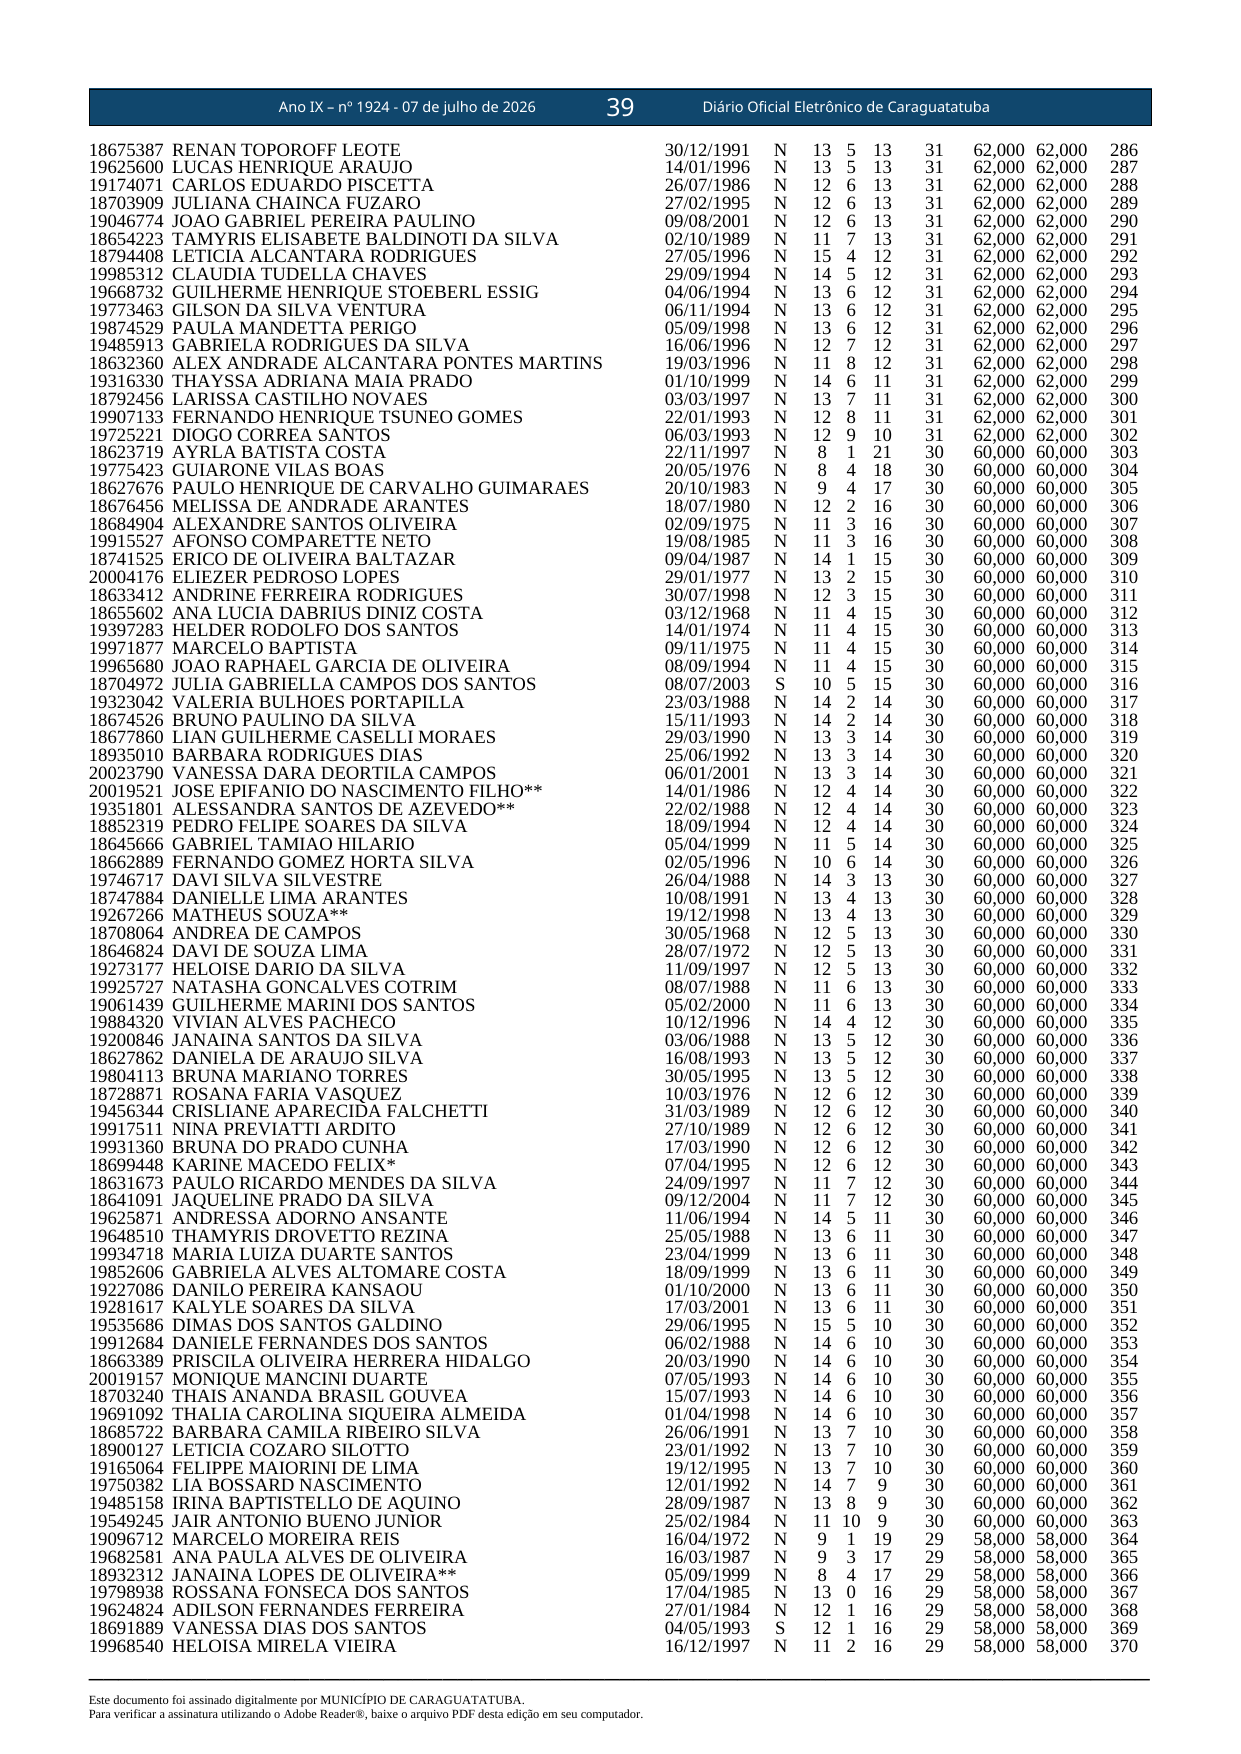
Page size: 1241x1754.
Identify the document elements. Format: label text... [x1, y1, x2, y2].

text 18645666 GABRIEL TAMIAO HILARIO 05/04/1999 N 11 5 14 30 60,000 60,000 325 [88, 836, 1152, 854]
text 19535686 DIMAS DOS SANTOS GALDINO 29/06/1995 N 15 5 10 30 60,000 60,000 352 [88, 1317, 1152, 1335]
text 18675387 RENAN TOPOROFF LEOTE 30/12/1991 N 13 5 13 31 62,000 62,000 286 [88, 142, 1152, 159]
text 19397283 HELDER RODOLFO DOS SANTOS 14/01/1974 N 11 4 15 30 60,000 60,000 313 [88, 623, 1152, 641]
text 18852319 PEDRO FELIPE SOARES DA SILVA 18/09/1994 N 12 4 14 30 60,000 60,000 324 [88, 819, 1152, 836]
text 19804113 BRUNA MARIANO TORRES 30/05/1995 N 13 5 12 30 60,000 60,000 338 [88, 1068, 1152, 1086]
text 19915527 AFONSO COMPARETTE NETO 19/08/1985 N 11 3 16 30 60,000 60,000 308 [88, 534, 1152, 551]
text 18684904 ALEXANDRE SANTOS OLIVEIRA 02/09/1975 N 11 3 16 30 60,000 60,000 307 [88, 516, 1152, 534]
text 20004176 ELIEZER PEDROSO LOPES 29/01/1977 N 13 2 15 30 60,000 60,000 310 [88, 569, 1152, 587]
text 19281617 KALYLE SOARES DA SILVA 17/03/2001 N 13 6 11 30 60,000 60,000 351 [88, 1299, 1152, 1317]
text 18654223 TAMYRIS ELISABETE BALDINOTI DA SILVA 02/10/1989 N 11 7 13 31 62,000 62,000 291 [88, 231, 1152, 249]
text 19925727 NATASHA GONCALVES COTRIM 08/07/1988 N 11 6 13 30 60,000 60,000 333 [88, 979, 1152, 997]
text 19323042 VALERIA BULHOES PORTAPILLA 23/03/1988 N 14 2 14 30 60,000 60,000 317 [88, 694, 1152, 712]
text 19625871 ANDRESSA ADORNO ANSANTE 11/06/1994 N 14 5 11 30 60,000 60,000 346 [88, 1211, 1152, 1228]
text 18728871 ROSANA FARIA VASQUEZ 10/03/1976 N 12 6 12 30 60,000 60,000 339 [88, 1086, 1152, 1104]
text 19985312 CLAUDIA TUDELLA CHAVES 29/09/1994 N 14 5 12 31 62,000 62,000 293 [88, 266, 1152, 284]
text 18662889 FERNANDO GOMEZ HORTA SILVA 02/05/1996 N 10 6 14 30 60,000 60,000 326 [88, 854, 1152, 872]
text 19773463 GILSON DA SILVA VENTURA 06/11/1994 N 13 6 12 31 62,000 62,000 295 [88, 302, 1152, 320]
text 18646824 DAVI DE SOUZA LIMA 28/07/1972 N 12 5 13 30 60,000 60,000 331 [88, 943, 1152, 961]
text 19316330 THAYSSA ADRIANA MAIA PRADO 01/10/1999 N 14 6 11 31 62,000 62,000 299 [88, 373, 1152, 391]
text 18685722 BARBARA CAMILA RIBEIRO SILVA 26/06/1991 N 13 7 10 30 60,000 60,000 358 [88, 1424, 1152, 1442]
text 18703240 THAIS ANANDA BRASIL GOUVEA 15/07/1993 N 14 6 10 30 60,000 60,000 356 [88, 1389, 1152, 1406]
text 18747884 DANIELLE LIMA ARANTES 10/08/1991 N 13 4 13 30 60,000 60,000 328 [88, 890, 1152, 908]
text 18627862 DANIELA DE ARAUJO SILVA 16/08/1993 N 13 5 12 30 60,000 60,000 337 [88, 1050, 1152, 1068]
text 19917511 NINA PREVIATTI ARDITO 27/10/1989 N 12 6 12 30 60,000 60,000 341 [88, 1121, 1152, 1139]
text 18633412 ANDRINE FERREIRA RODRIGUES 30/07/1998 N 12 3 15 30 60,000 60,000 311 [88, 587, 1152, 605]
text 18677860 LIAN GUILHERME CASELLI MORAES 29/03/1990 N 13 3 14 30 60,000 60,000 319 [88, 729, 1152, 747]
text 19351801 ALESSANDRA SANTOS DE AZEVEDO** 22/02/1988 N 12 4 14 30 60,000 60,000 323 [88, 801, 1152, 819]
text 18655602 ANA LUCIA DABRIUS DINIZ COSTA 03/12/1968 N 11 4 15 30 60,000 60,000 312 [88, 605, 1152, 623]
text 19549245 JAIR ANTONIO BUENO JUNIOR 25/02/1984 N 11 10 9 30 60,000 60,000 363 [88, 1513, 1152, 1531]
text 18674526 BRUNO PAULINO DA SILVA 15/11/1993 N 14 2 14 30 60,000 60,000 318 [88, 712, 1152, 729]
text 19907133 FERNANDO HENRIQUE TSUNEO GOMES 22/01/1993 N 12 8 11 31 62,000 62,000 301 [88, 409, 1152, 427]
text 20019521 JOSE EPIFANIO DO NASCIMENTO FILHO** 14/01/1986 N 12 4 14 30 60,000 60,000 322 [88, 783, 1152, 801]
text 18792456 LARISSA CASTILHO NOVAES 03/03/1997 N 13 7 11 31 62,000 62,000 300 [88, 391, 1152, 409]
text 19485158 IRINA BAPTISTELLO DE AQUINO 28/09/1987 N 13 8 9 30 60,000 60,000 362 [88, 1496, 1152, 1513]
text 18741525 ERICO DE OLIVEIRA BALTAZAR 09/04/1987 N 14 1 15 30 60,000 60,000 309 [88, 551, 1152, 569]
text 19174071 CARLOS EDUARDO PISCETTA 26/07/1986 N 12 6 13 31 62,000 62,000 288 [88, 177, 1152, 195]
text 19046774 JOAO GABRIEL PEREIRA PAULINO 09/08/2001 N 12 6 13 31 62,000 62,000 290 [88, 213, 1152, 231]
text 19485913 GABRIELA RODRIGUES DA SILVA 16/06/1996 N 12 7 12 31 62,000 62,000 297 [88, 338, 1152, 356]
text 19912684 DANIELE FERNANDES DOS SANTOS 06/02/1988 N 14 6 10 30 60,000 60,000 353 [88, 1335, 1152, 1353]
text 19775423 GUIARONE VILAS BOAS 20/05/1976 N 8 4 18 30 60,000 60,000 304 [88, 462, 1152, 480]
text 19691092 THALIA CAROLINA SIQUEIRA ALMEIDA 01/04/1998 N 14 6 10 30 60,000 60,000 357 [88, 1406, 1152, 1424]
text 18704972 JULIA GABRIELLA CAMPOS DOS SANTOS 08/07/2003 S 10 5 15 30 60,000 60,000 316 [88, 676, 1152, 694]
text 18641091 JAQUELINE PRADO DA SILVA 09/12/2004 N 11 7 12 30 60,000 60,000 345 [88, 1193, 1152, 1211]
text 19648510 THAMYRIS DROVETTO REZINA 25/05/1988 N 13 6 11 30 60,000 60,000 347 [88, 1228, 1152, 1246]
text 19874529 PAULA MANDETTA PERIGO 05/09/1998 N 13 6 12 31 62,000 62,000 296 [88, 320, 1152, 338]
text 19273177 HELOISE DARIO DA SILVA 11/09/1997 N 12 5 13 30 60,000 60,000 332 [88, 961, 1152, 979]
text 19971877 MARCELO BAPTISTA 09/11/1975 N 11 4 15 30 60,000 60,000 314 [88, 641, 1152, 658]
text 19668732 GUILHERME HENRIQUE STOEBERL ESSIG 04/06/1994 N 13 6 12 31 62,000 62,000 294 [88, 284, 1152, 302]
text 19267266 MATHEUS SOUZA** 19/12/1998 N 13 4 13 30 60,000 60,000 329 [88, 908, 1152, 926]
text 19798938 ROSSANA FONSECA DOS SANTOS 17/04/1985 N 13 0 16 29 58,000 58,000 367 [88, 1584, 1152, 1602]
text 18676456 MELISSA DE ANDRADE ARANTES 18/07/1980 N 12 2 16 30 60,000 60,000 306 [88, 498, 1152, 516]
text 18691889 VANESSA DIAS DOS SANTOS 04/05/1993 S 12 1 16 29 58,000 58,000 369 [88, 1620, 1152, 1638]
text 19884320 VIVIAN ALVES PACHECO 10/12/1996 N 14 4 12 30 60,000 60,000 335 [88, 1014, 1152, 1032]
text 18932312 JANAINA LOPES DE OLIVEIRA** 05/09/1999 N 8 4 17 29 58,000 58,000 366 [88, 1567, 1152, 1584]
text 19624824 ADILSON FERNANDES FERREIRA 27/01/1984 N 12 1 16 29 58,000 58,000 368 [88, 1602, 1152, 1620]
text 18935010 BARBARA RODRIGUES DIAS 25/06/1992 N 13 3 14 30 60,000 60,000 320 [88, 747, 1152, 765]
text 19725221 DIOGO CORREA SANTOS 06/03/1993 N 12 9 10 31 62,000 62,000 302 [88, 427, 1152, 444]
text 18794408 LETICIA ALCANTARA RODRIGUES 27/05/1996 N 15 4 12 31 62,000 62,000 292 [88, 249, 1152, 266]
text 19968540 HELOISA MIRELA VIEIRA 16/12/1997 N 11 2 16 29 58,000 58,000 370 [88, 1638, 1152, 1656]
text 18623719 AYRLA BATISTA COSTA 22/11/1997 N 8 1 21 30 60,000 60,000 303 [88, 444, 1152, 462]
text 18900127 LETICIA COZARO SILOTTO 23/01/1992 N 13 7 10 30 60,000 60,000 359 [88, 1442, 1152, 1460]
text 19746717 DAVI SILVA SILVESTRE 26/04/1988 N 14 3 13 30 60,000 60,000 327 [88, 872, 1152, 890]
text 19625600 LUCAS HENRIQUE ARAUJO 14/01/1996 N 13 5 13 31 62,000 62,000 287 [88, 159, 1152, 177]
text 20023790 VANESSA DARA DEORTILA CAMPOS 06/01/2001 N 13 3 14 30 60,000 60,000 321 [88, 765, 1152, 783]
text 19456344 CRISLIANE APARECIDA FALCHETTI 31/03/1989 N 12 6 12 30 60,000 60,000 340 [88, 1104, 1152, 1121]
text 19200846 JANAINA SANTOS DA SILVA 03/06/1988 N 13 5 12 30 60,000 60,000 336 [88, 1032, 1152, 1050]
text 19061439 GUILHERME MARINI DOS SANTOS 05/02/2000 N 11 6 13 30 60,000 60,000 334 [88, 997, 1152, 1014]
text 19682581 ANA PAULA ALVES DE OLIVEIRA 16/03/1987 N 9 3 17 29 58,000 58,000 365 [88, 1549, 1152, 1567]
text 19965680 JOAO RAPHAEL GARCIA DE OLIVEIRA 08/09/1994 N 11 4 15 30 60,000 60,000 315 [88, 658, 1152, 676]
text 19934718 MARIA LUIZA DUARTE SANTOS 23/04/1999 N 13 6 11 30 60,000 60,000 348 [88, 1246, 1152, 1264]
text 18631673 PAULO RICARDO MENDES DA SILVA 24/09/1997 N 11 7 12 30 60,000 60,000 344 [88, 1175, 1152, 1193]
text 20019157 MONIQUE MANCINI DUARTE 07/05/1993 N 14 6 10 30 60,000 60,000 355 [88, 1371, 1152, 1389]
text 18708064 ANDREA DE CAMPOS 30/05/1968 N 12 5 13 30 60,000 60,000 330 [88, 926, 1152, 943]
text 18703909 JULIANA CHAINCA FUZARO 27/02/1995 N 12 6 13 31 62,000 62,000 289 [88, 195, 1152, 213]
text 19931360 BRUNA DO PRADO CUNHA 17/03/1990 N 12 6 12 30 60,000 60,000 342 [88, 1139, 1152, 1157]
text 18627676 PAULO HENRIQUE DE CARVALHO GUIMARAES 20/10/1983 N 9 4 17 30 60,000 60,000 305 [88, 480, 1152, 498]
text 19165064 FELIPPE MAIORINI DE LIMA 19/12/1995 N 13 7 10 30 60,000 60,000 360 [88, 1460, 1152, 1478]
text 19096712 MARCELO MOREIRA REIS 16/04/1972 N 9 1 19 29 58,000 58,000 364 [88, 1531, 1152, 1549]
text 18663389 PRISCILA OLIVEIRA HERRERA HIDALGO 20/03/1990 N 14 6 10 30 60,000 60,000 354 [88, 1353, 1152, 1371]
text 18632360 ALEX ANDRADE ALCANTARA PONTES MARTINS 19/03/1996 N 11 8 12 31 62,000 62,000 298 [88, 356, 1152, 373]
text 18699448 KARINE MACEDO FELIX* 07/04/1995 N 12 6 12 30 60,000 60,000 343 [88, 1157, 1152, 1175]
text 19750382 LIA BOSSARD NASCIMENTO 12/01/1992 N 14 7 9 30 60,000 60,000 361 [88, 1478, 1152, 1496]
text 19852606 GABRIELA ALVES ALTOMARE COSTA 18/09/1999 N 13 6 11 30 60,000 60,000 349 [88, 1264, 1152, 1282]
text 19227086 DANILO PEREIRA KANSAOU 01/10/2000 N 13 6 11 30 60,000 60,000 350 [88, 1282, 1152, 1299]
